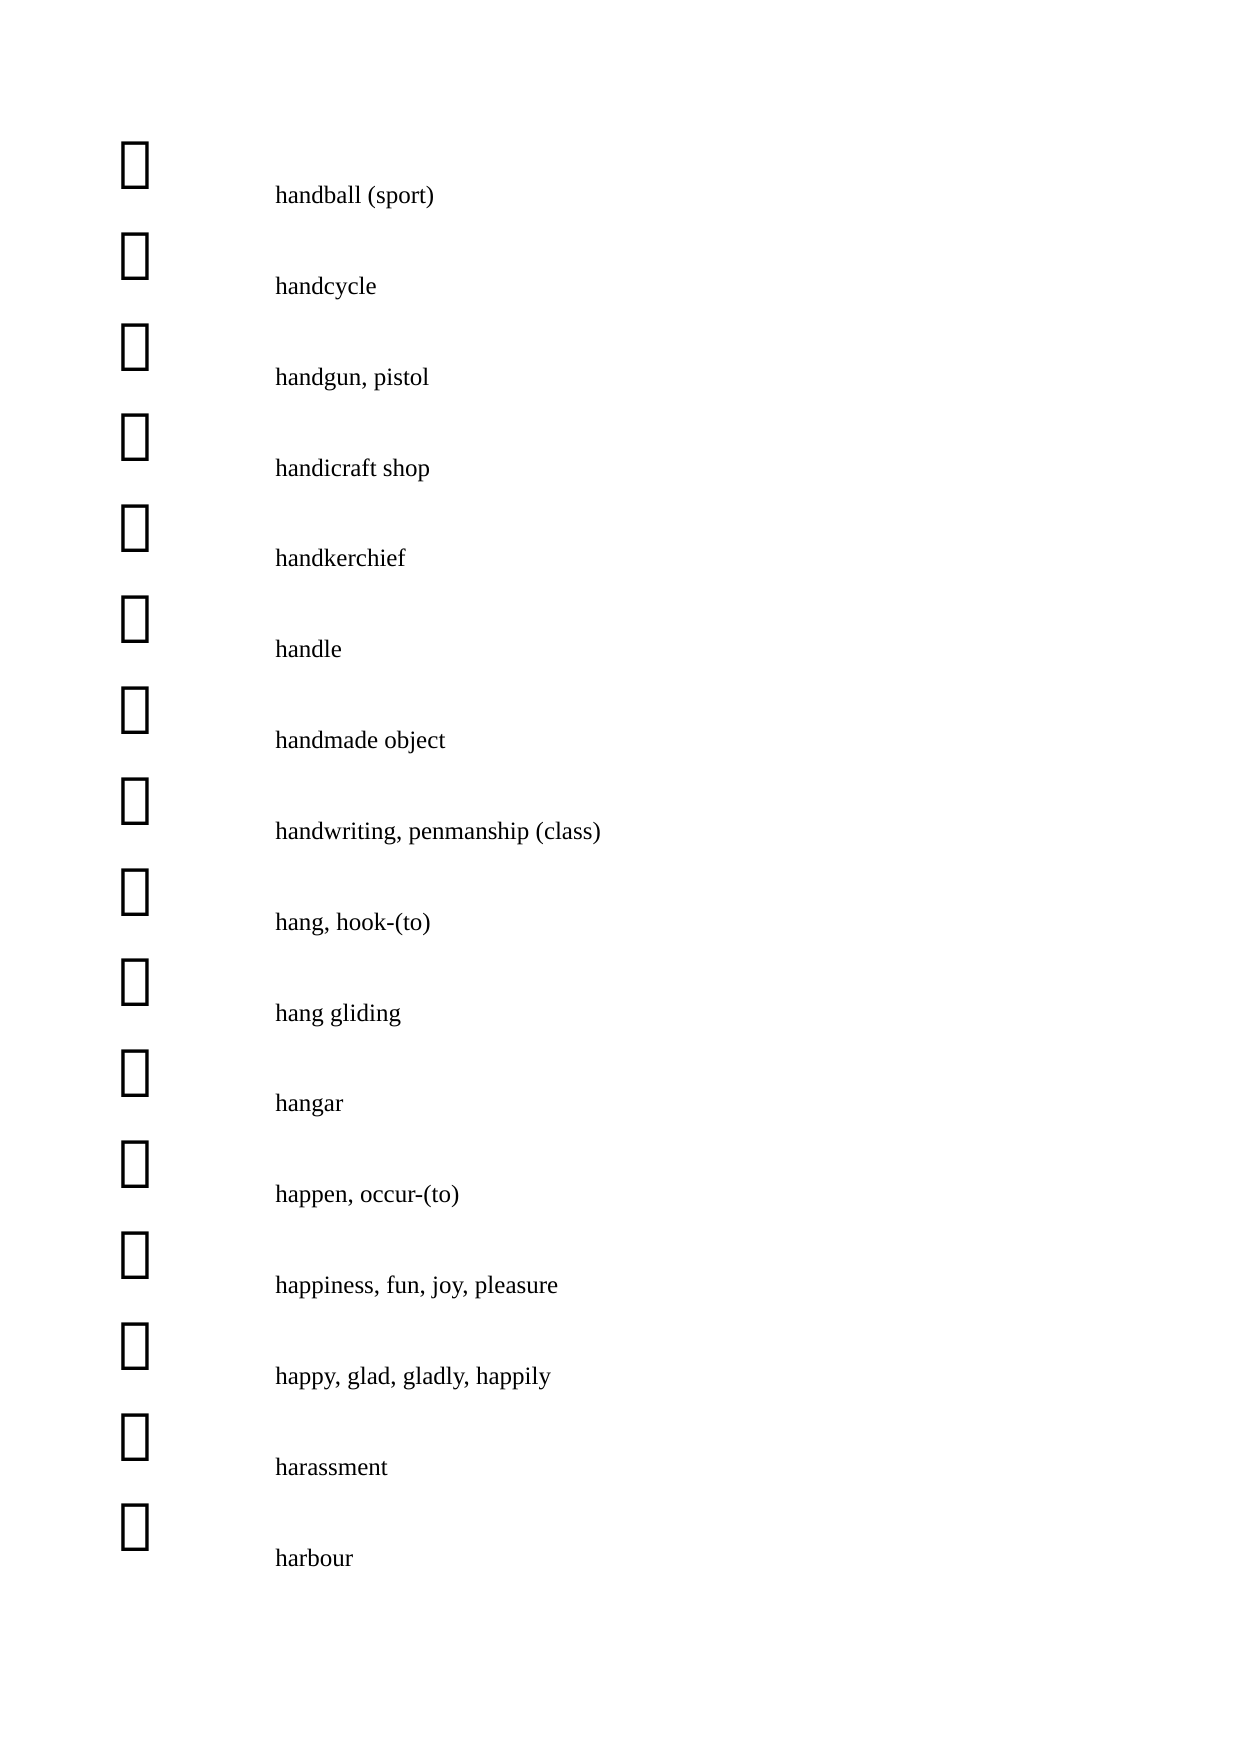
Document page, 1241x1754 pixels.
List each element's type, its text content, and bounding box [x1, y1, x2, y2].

table_cell hang, hook-(to) [275, 845, 949, 936]
table_cell handball (sport) [275, 118, 949, 209]
table_cell  [115, 118, 275, 209]
table_cell hangar [275, 1026, 949, 1117]
table_cell happen, occur-(to) [275, 1117, 949, 1208]
table_cell  [115, 572, 275, 663]
table_cell  [115, 300, 275, 391]
table_cell happy, glad, gladly, happily [275, 1299, 949, 1390]
table_cell  [115, 391, 275, 481]
table_cell handgun, pistol [275, 300, 949, 391]
table_cell  [115, 1208, 275, 1299]
table_cell handmade object [275, 663, 949, 754]
table_cell handcycle [275, 209, 949, 300]
table_cell  [115, 845, 275, 936]
table_cell hang gliding [275, 936, 949, 1026]
table_cell  [115, 936, 275, 1026]
table_cell  [115, 1299, 275, 1390]
table_cell handicraft shop [275, 391, 949, 481]
table_cell harbour [275, 1481, 949, 1571]
table_cell happiness, fun, joy, pleasure [275, 1208, 949, 1299]
table_cell handwriting, penmanship (class) [275, 754, 949, 845]
table_cell  [115, 1390, 275, 1481]
table_cell  [115, 481, 275, 572]
table_cell  [115, 1117, 275, 1208]
table_cell harassment [275, 1390, 949, 1481]
table_cell  [115, 209, 275, 300]
table_cell  [115, 1026, 275, 1117]
table_cell handle [275, 572, 949, 663]
table_cell handkerchief [275, 481, 949, 572]
table_cell  [115, 754, 275, 845]
table_cell  [115, 663, 275, 754]
table_cell  [115, 1481, 275, 1571]
